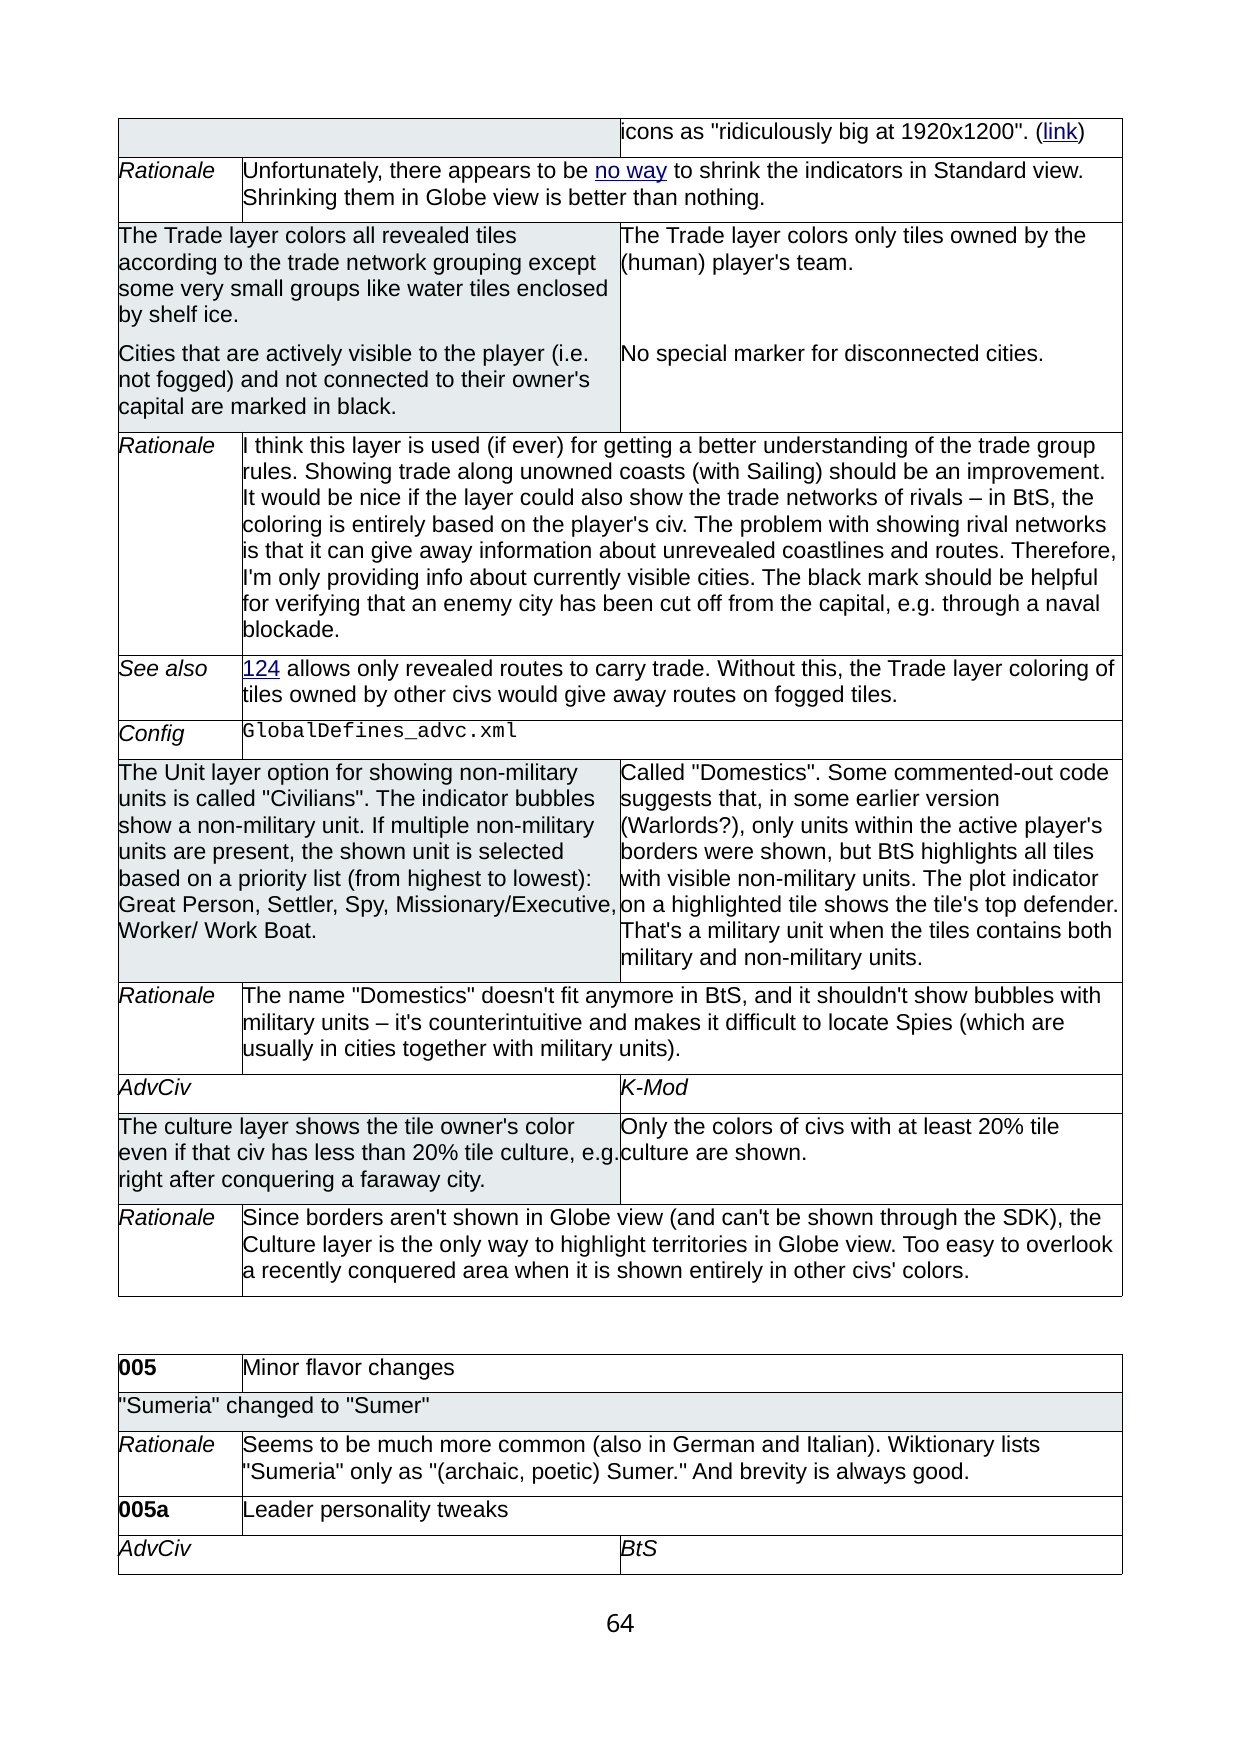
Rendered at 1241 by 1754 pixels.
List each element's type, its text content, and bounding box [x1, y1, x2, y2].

table_cell Rationale [119, 983, 242, 1074]
table_cell The Unit layer option for showing non-military units is called "Civilians". The indicator bubbles show a non-military unit. If multiple non-military units are present, the shown unit is selected based on a priority list (from highest to lowest): Great Person, Settler, Spy, Missionary/Executive, Worker/ Work Boat. [119, 760, 620, 982]
table_cell See also [119, 656, 242, 720]
table_cell GlobalDefines_advc.xml [243, 721, 1122, 759]
table_cell "Sumeria" changed to "Sumer" [119, 1393, 1122, 1431]
table_cell The Trade layer colors only tiles owned by the (human) player's team. No special marker for disconnected cities. [621, 223, 1122, 432]
table_cell AdvCiv [119, 1075, 620, 1113]
table_cell Rationale [119, 1205, 242, 1296]
table_cell Leader personality tweaks [243, 1497, 1122, 1535]
table_cell Unfortunately, there appears to be no way to shrink the indicators in Standard view. Shrinking them in Globe view is better than nothing. [243, 158, 1122, 222]
table_cell The culture layer shows the tile owner's color even if that civ has less than 20% tile culture, e.g. right after conquering a faraway city. [119, 1114, 620, 1204]
table_cell 124 allows only revealed routes to carry trade. Without this, the Trade layer coloring of tiles owned by other civs would give away routes on fogged tiles. [243, 656, 1122, 720]
table_cell Seems to be much more common (also in German and Italian). Wiktionary lists "Sumeria" only as "(archaic, poetic) Sumer." And brevity is always good. [243, 1432, 1122, 1496]
table_cell BtS [621, 1536, 1122, 1574]
table_cell Rationale [119, 433, 242, 655]
table_cell AdvCiv [119, 1536, 620, 1574]
table_cell Called "Domestics". Some commented-out code suggests that, in some earlier version (Warlords?), only units within the active player's borders were shown, but BtS highlights all tiles with visible non-military units. The plot indicator on a highlighted tile shows the tile's top defender. That's a military unit when the tiles contains both military and non-military units. [621, 760, 1122, 982]
table_header Minor flavor changes [243, 1355, 1122, 1392]
table_header 005 [119, 1355, 242, 1392]
table_cell Only the colors of civs with at least 20% tile culture are shown. [621, 1114, 1122, 1204]
table_cell The Trade layer colors all revealed tiles according to the trade network grouping except some very small groups like water tiles enclosed by shelf ice. Cities that are actively visible to the player (i.e. not fogged) and not connected to their owner's capital are marked in black. [119, 223, 620, 432]
table_cell Rationale [119, 158, 242, 222]
table_cell Config [119, 721, 242, 759]
table_cell I think this layer is used (if ever) for getting a better understanding of the trade group rules. Showing trade along unowned coasts (with Sailing) should be an improvement. It would be nice if the layer could also show the trade networks of rivals – in BtS, the coloring is entirely based on the player's civ. The problem with showing rival networks is that it can give away information about unrevealed coastlines and routes. Therefore, I'm only providing info about currently visible cities. The black mark should be helpful for verifying that an enemy city has been cut off from the capital, e.g. through a naval blockade. [243, 433, 1122, 655]
table_cell 005a [119, 1497, 242, 1535]
table_cell Rationale [119, 1432, 242, 1496]
table_cell The name "Domestics" doesn't fit anymore in BtS, and it shouldn't show bubbles with military units – it's counterintuitive and makes it difficult to locate Spies (which are usually in cities together with military units). [243, 983, 1122, 1074]
table_cell K-Mod [621, 1075, 1122, 1113]
table_cell icons as "ridiculously big at 1920x1200". (link) [621, 119, 1122, 157]
table_cell Since borders aren't shown in Globe view (and can't be shown through the SDK), the Culture layer is the only way to highlight territories in Globe view. Too easy to overlook a recently conquered area when it is shown entirely in other civs' colors. [243, 1205, 1122, 1296]
table_cell [119, 119, 620, 157]
